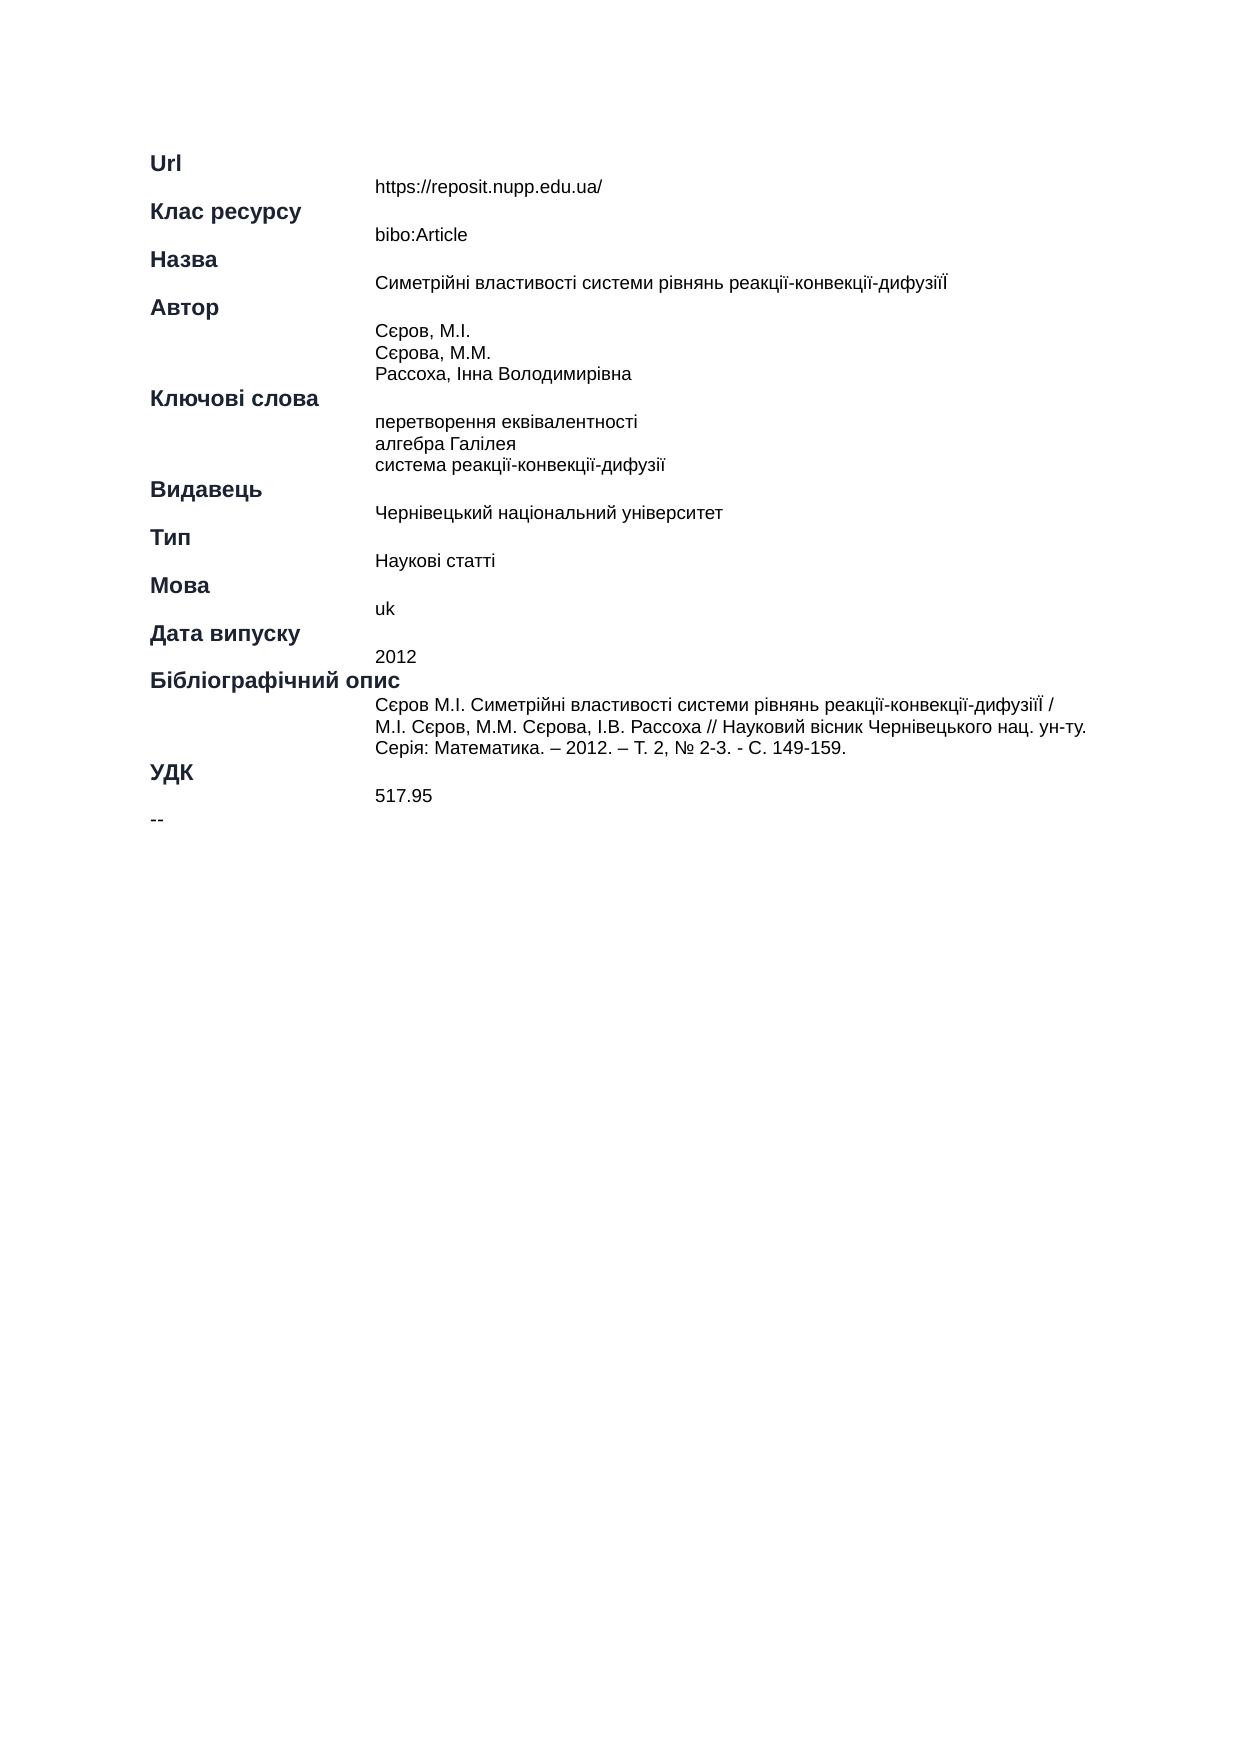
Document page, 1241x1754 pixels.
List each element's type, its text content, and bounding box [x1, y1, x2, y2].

text Видавець [150, 476, 1090, 502]
text 517.95 [375, 785, 1090, 806]
text Дата випуску [150, 619, 1090, 646]
text Чернівецький національний університет [375, 502, 1090, 524]
text Url [150, 150, 1090, 176]
text Клас ресурсу [150, 198, 1090, 224]
text Ключові слова [150, 385, 1090, 411]
text Сєров, М.І. [375, 320, 1090, 342]
text система реакцiї-конвекцiї-дифузiї [375, 454, 1090, 476]
text bibo:Article [375, 224, 1090, 246]
text Сєров М.І. Симетрійні властивості системи рівнянь реакції-конвекції-дифузіїЇ / М.І. Сєров, М.М. Сєрова, І.В. Рассоха // Науковий вiсник Чернiвецького нац. ун-ту. Серія: Математика. – 2012. – Т. 2, № 2-3. - С. 149-159. [375, 694, 1090, 758]
text 2012 [375, 646, 1090, 667]
text Тип [150, 524, 1090, 550]
text Рассоха, Інна Володимирівна [375, 363, 1090, 385]
text Автор [150, 294, 1090, 320]
text Назва [150, 246, 1090, 272]
text https://reposit.nupp.edu.ua/ [375, 176, 1090, 198]
text Сєрова, М.М. [375, 342, 1090, 363]
text Бібліографічний опис [150, 667, 1090, 694]
text Симетрійні властивості системи рівнянь реакції-конвекції-дифузіїЇ [375, 272, 1090, 294]
text -- [150, 806, 1090, 830]
text алгебра Галілея [375, 433, 1090, 454]
text перетворення еквівалентності [375, 411, 1090, 433]
text Наукові статті [375, 550, 1090, 572]
text УДК [150, 758, 1090, 785]
text Мова [150, 572, 1090, 598]
text uk [375, 598, 1090, 619]
